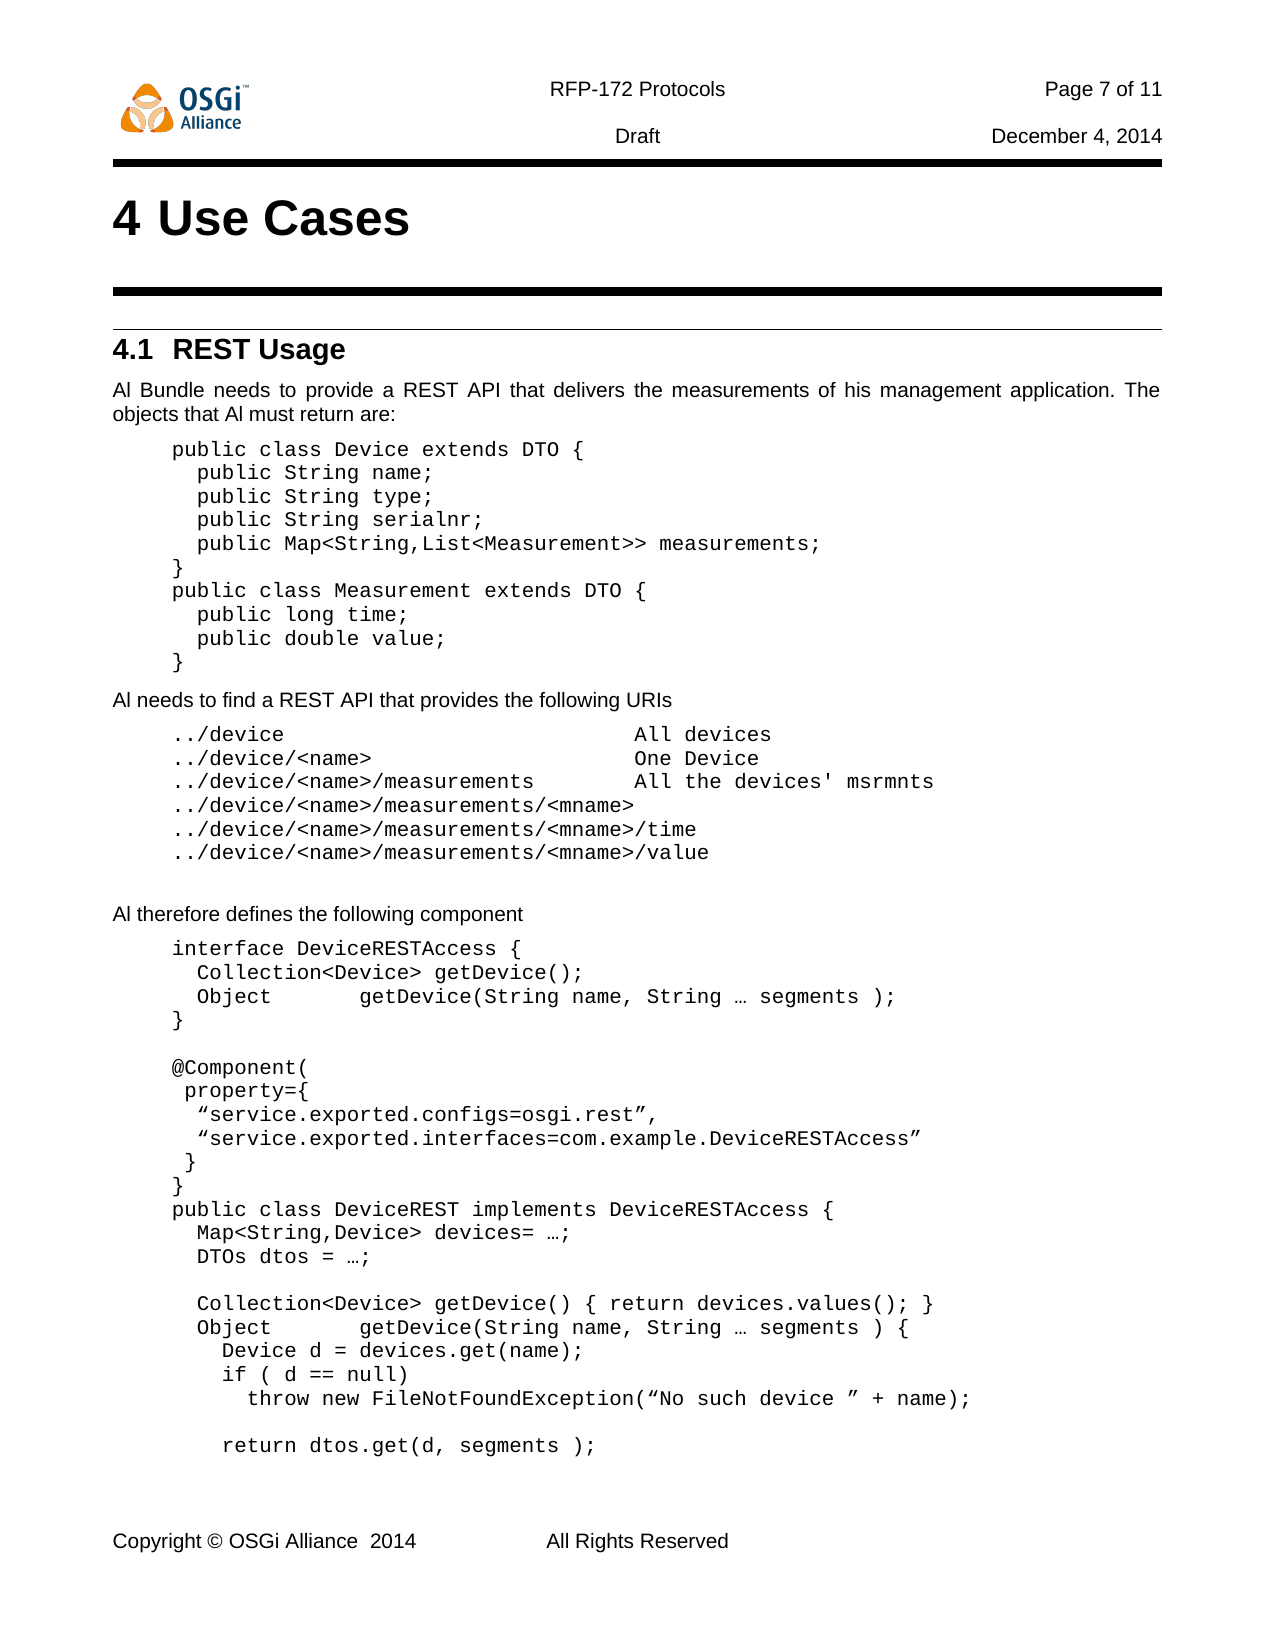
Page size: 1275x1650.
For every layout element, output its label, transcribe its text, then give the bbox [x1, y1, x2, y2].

text public String type; [172, 486, 1162, 509]
text Al needs to find a REST API that provides the following URIs [112, 687, 1162, 711]
text } [172, 651, 1162, 675]
text ../device/<name>/measurements/<mname>/time [172, 818, 1162, 842]
text ../device All devices [172, 724, 1162, 748]
text } [172, 1175, 1162, 1198]
text public class Measurement extends DTO { [172, 580, 1162, 604]
text if ( d == null) [172, 1364, 1162, 1388]
text ../device/<name>/measurements All the devices' msrmnts [172, 771, 1162, 795]
text “service.exported.configs=osgi.rest”, [172, 1104, 1162, 1128]
text Map<String,Device> devices= …; [172, 1222, 1162, 1246]
text interface DeviceRESTAccess { [172, 938, 1162, 962]
text “service.exported.interfaces=com.example.DeviceRESTAccess” [172, 1128, 1162, 1151]
text } [172, 1151, 1162, 1175]
text public long time; [172, 604, 1162, 628]
text DTOs dtos = …; [172, 1246, 1162, 1269]
text Object getDevice(String name, String … segments ) { [172, 1317, 1162, 1340]
text public class DeviceREST implements DeviceRESTAccess { [172, 1198, 1162, 1222]
text public Map<String,List<Measurement>> measurements; [172, 533, 1162, 557]
text Object getDevice(String name, String … segments ); [172, 986, 1162, 1009]
text Collection<Device> getDevice(); [172, 962, 1162, 986]
text public String name; [172, 462, 1162, 486]
text property={ [172, 1080, 1162, 1104]
subtitle REST Usage [112, 330, 1162, 366]
text Collection<Device> getDevice() { return devices.values(); } [172, 1293, 1162, 1317]
text Al therefore defines the following component [112, 902, 1162, 926]
text Al Bundle needs to provide a REST API that delivers the measurements of his management application. The objects that Al must return are: [112, 378, 1162, 426]
text ../device/<name>/measurements/<mname>/value [172, 842, 1162, 866]
text return dtos.get(d, segments ); [172, 1435, 1162, 1459]
text @Component( [172, 1057, 1162, 1080]
text } [172, 557, 1162, 580]
subtitle Use Cases [112, 160, 1162, 296]
text } [172, 1009, 1162, 1033]
text public class Device extends DTO { [172, 438, 1162, 462]
picture [113, 76, 257, 140]
text ../device/<name> One Device [172, 748, 1162, 771]
text Device d = devices.get(name); [172, 1340, 1162, 1364]
text ../device/<name>/measurements/<mname> [172, 795, 1162, 818]
text public double value; [172, 628, 1162, 651]
text public String serialnr; [172, 509, 1162, 533]
text throw new FileNotFoundException(“No such device ” + name); [172, 1388, 1162, 1411]
